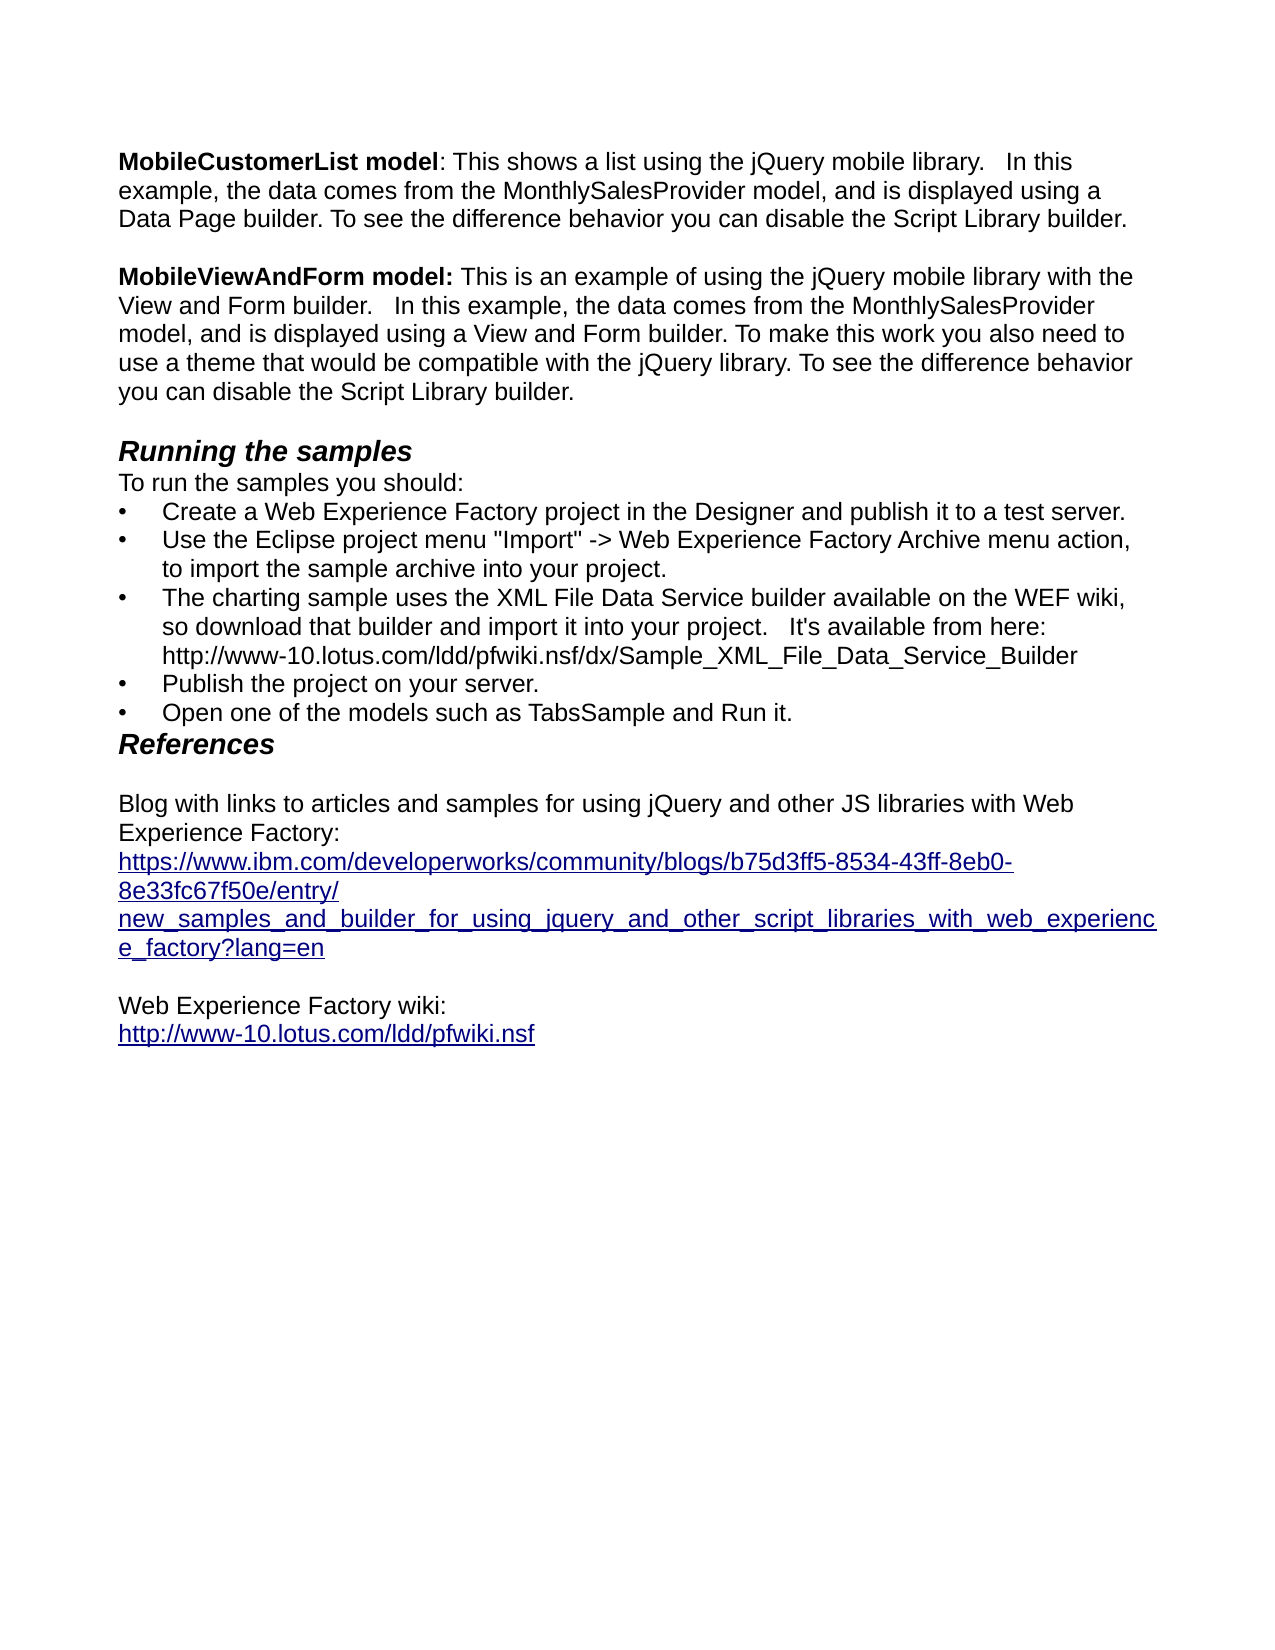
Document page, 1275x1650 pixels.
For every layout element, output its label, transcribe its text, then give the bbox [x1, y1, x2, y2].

subtitle References [118, 727, 1157, 761]
text Blog with links to articles and samples for using jQuery and other JS libraries with Web Experience Factory: [118, 789, 1157, 847]
list Open one of the models such as TabsSample and Run it. [118, 698, 1157, 727]
text Web Experience Factory wiki: [118, 991, 1157, 1019]
text To run the samples you should: [118, 468, 1157, 497]
text http://www-10.lotus.com/ldd/pfwiki.nsf [118, 1019, 1157, 1048]
text https://www.ibm.com/developerworks/community/blogs/b75d3ff5-8534-43ff-8eb0-8e33fc67f50e/entry/new_samples_and_builder_for_using_jquery_and_other_script_libraries_with_web_experienc [118, 847, 1157, 929]
text e_factory?lang=en [118, 931, 1157, 962]
list http://www-10.lotus.com/ldd/pfwiki.nsf/dx/Sample_XML_File_Data_Service_Builder [118, 641, 1157, 669]
list Create a Web Experience Factory project in the Designer and publish it to a test server. [118, 497, 1157, 526]
list Publish the project on your server. [118, 669, 1157, 698]
subtitle Running the samples [118, 434, 1157, 468]
list The charting sample uses the XML File Data Service builder available on the WEF wiki, so download that builder and import it into your project. It's available from here: [118, 583, 1157, 641]
list Use the Eclipse project menu "Import" -> Web Experience Factory Archive menu action, to import the sample archive into your project. [118, 526, 1157, 583]
text MobileViewAndForm model: This is an example of using the jQuery mobile library with the View and Form builder. In this example, the data comes from the MonthlySalesProvider model, and is displayed using a View and Form builder. To make this work you also need to use a theme that would be compatible with the jQuery library. To see the difference behavior you can disable the Script Library builder. [118, 262, 1157, 406]
text MobileCustomerList model: This shows a list using the jQuery mobile library. In this example, the data comes from the MonthlySalesProvider model, and is displayed using a Data Page builder. To see the difference behavior you can disable the Script Library builder. [118, 147, 1157, 233]
